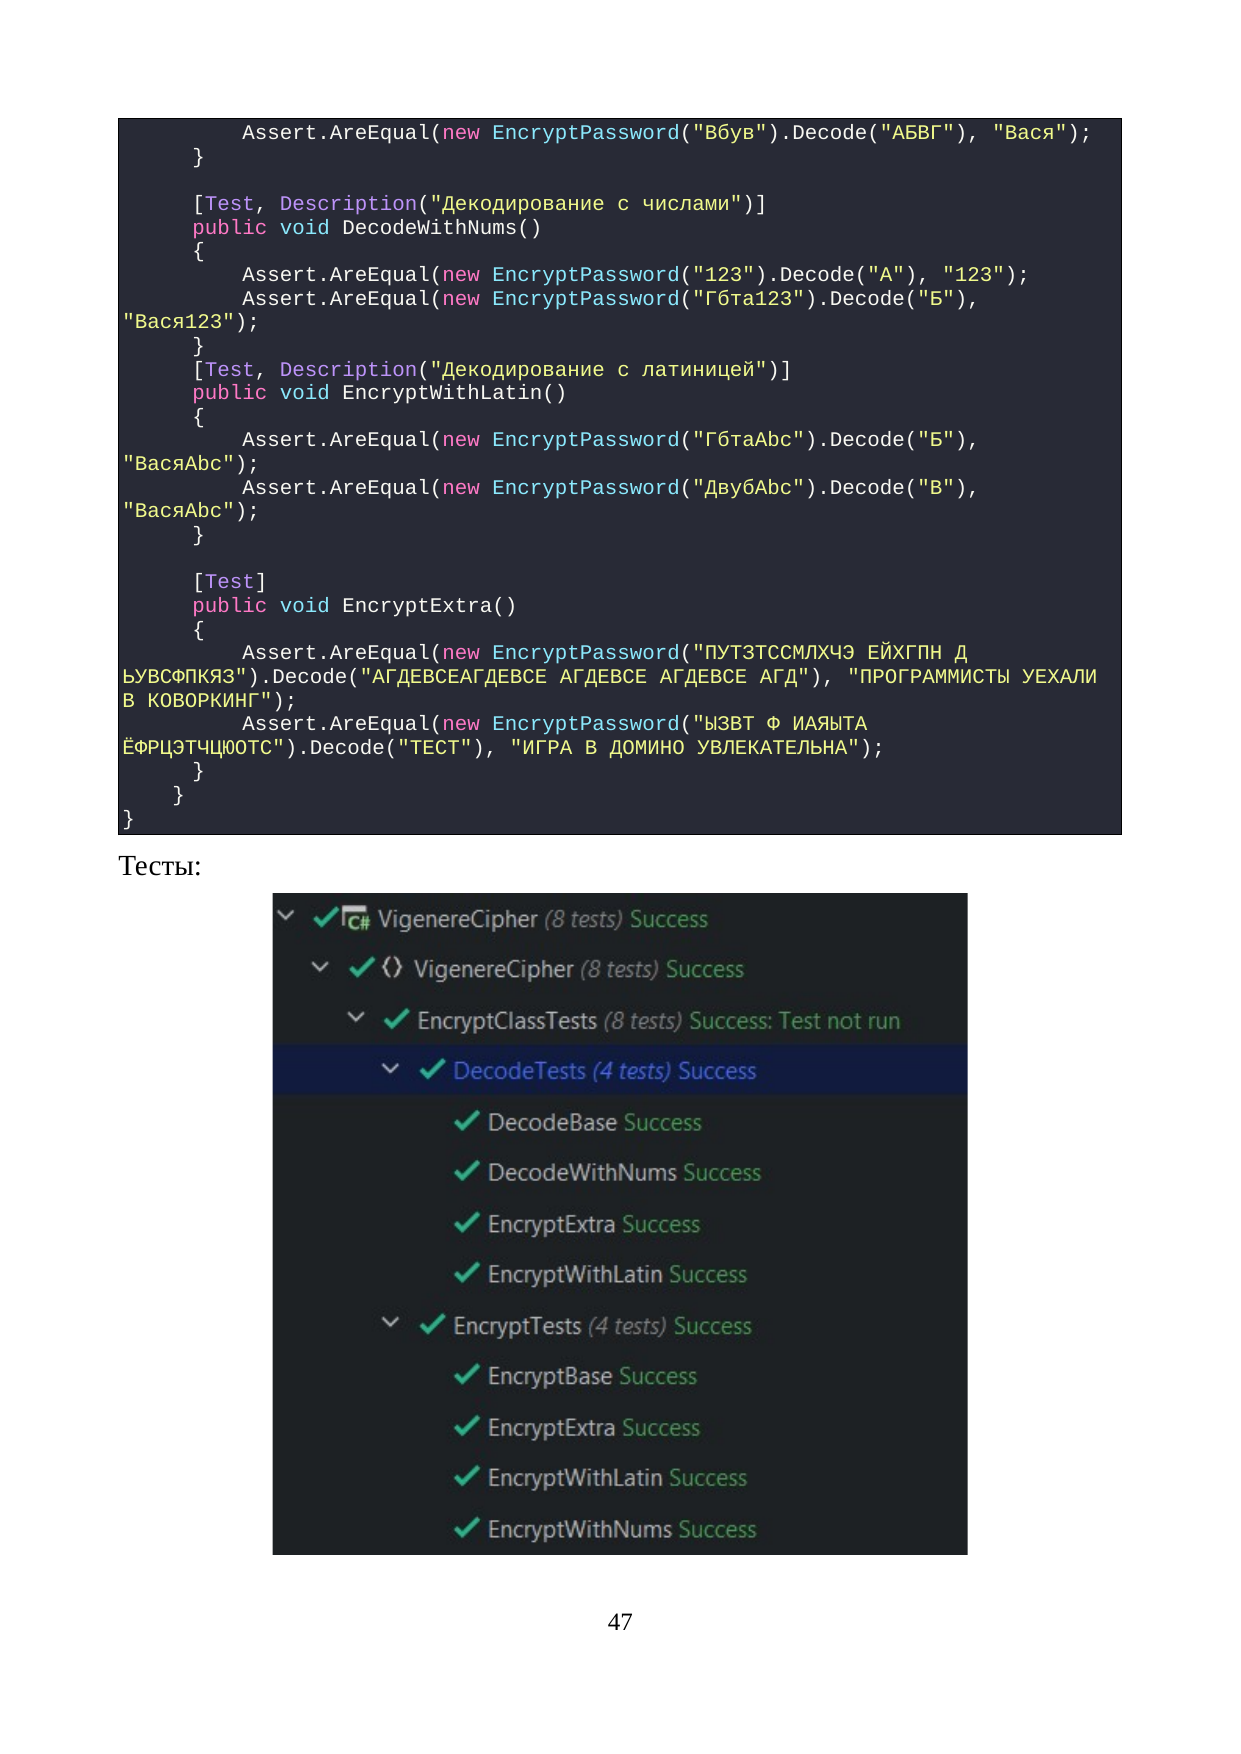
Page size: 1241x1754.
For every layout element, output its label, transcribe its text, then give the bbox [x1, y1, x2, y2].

text } [119, 804, 1121, 834]
text public void EncryptWithLatin() [119, 378, 1121, 402]
text } [119, 331, 1121, 354]
text { [119, 402, 1121, 426]
text Assert.AreEqual(new EncryptPassword("Вбув").Decode("АБВГ"), "Вася"); [119, 119, 1121, 142]
text Тесты: [118, 848, 1122, 881]
text Assert.AreEqual(new EncryptPassword("Гбта123").Decode("Б"), "Вася123"); [119, 284, 1121, 331]
text { [119, 236, 1121, 260]
text } [119, 142, 1121, 165]
text public void DecodeWithNums() [119, 213, 1121, 236]
text [Test] [119, 567, 1121, 591]
text [Test, Description("Декодирование с числами")] [119, 189, 1121, 213]
text { [119, 615, 1121, 638]
text } [119, 780, 1121, 804]
text public void EncryptExtra() [119, 591, 1121, 615]
text Assert.AreEqual(new EncryptPassword("ЫЗВТ Ф ИАЯЫТА ЁФРЦЭТЧЦЮОТС").Decode("ТЕСТ"), "ИГРА В ДОМИНО УВЛЕКАТЕЛЬНА"); [119, 709, 1121, 757]
text Assert.AreEqual(new EncryptPassword("ДвубAbc").Decode("В"), "ВасяAbc"); [119, 473, 1121, 520]
text Assert.AreEqual(new EncryptPassword("ГбтаAbc").Decode("Б"), "ВасяAbc"); [119, 426, 1121, 473]
picture [272, 893, 968, 1555]
text Assert.AreEqual(new EncryptPassword("123").Decode("А"), "123"); [119, 260, 1121, 284]
text } [119, 520, 1121, 544]
text Assert.AreEqual(new EncryptPassword("ПУТЗТССМЛХЧЭ ЕЙХГПН Д ЬУВСФПКЯЗ").Decode("АГДЕВСЕАГДЕВСЕ АГДЕВСЕ АГДЕВСЕ АГД"), "ПРОГРАММИСТЫ УЕХАЛИ В КОВОРКИНГ"); [119, 638, 1121, 709]
text } [119, 757, 1121, 780]
text [Test, Description("Декодирование с латиницей")] [119, 354, 1121, 378]
